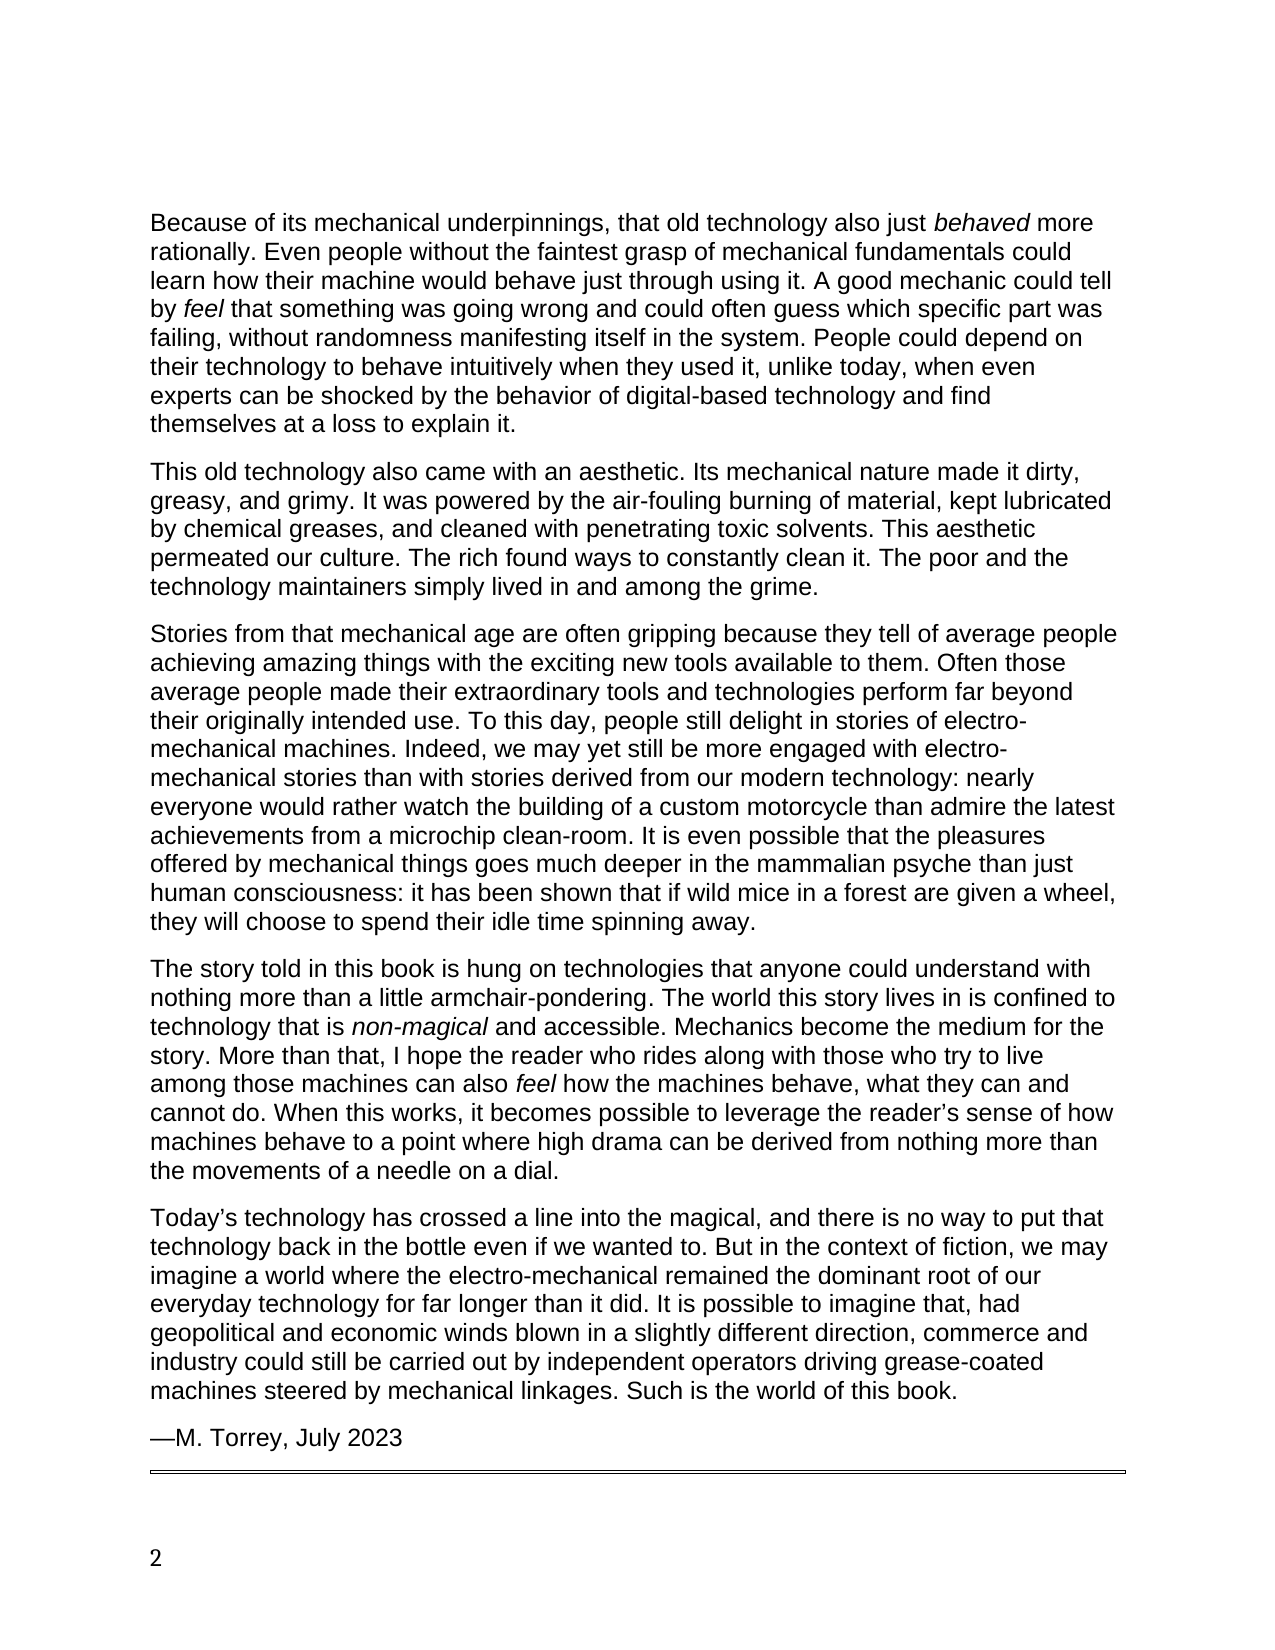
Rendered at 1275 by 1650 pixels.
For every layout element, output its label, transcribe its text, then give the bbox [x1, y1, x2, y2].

text Today’s technology has crossed a line into the magical, and there is no way to put that technology back in the bottle even if we wanted to. But in the context of fiction, we may imagine a world where the electro-mechanical remained the dominant root of our everyday technology for far longer than it did. It is possible to imagine that, had geopolitical and economic winds blown in a slightly different direction, commerce and industry could still be carried out by independent operators driving grease-coated machines steered by mechanical linkages. Such is the world of this book. [150, 1203, 1125, 1404]
text This old technology also came with an aesthetic. Its mechanical nature made it dirty, greasy, and grimy. It was powered by the air-fouling burning of material, kept lubricated by chemical greases, and cleaned with penetrating toxic solvents. This aesthetic permeated our culture. The rich found ways to constantly clean it. The poor and the technology maintainers simply lived in and among the grime. [150, 457, 1125, 601]
text The story told in this book is hung on technologies that anyone could understand with nothing more than a little armchair-pondering. The world this story lives in is confined to technology that is non-magical and accessible. Mechanics become the medium for the story. More than that, I hope the reader who rides along with those who try to live among those machines can also feel how the machines behave, what they can and cannot do. When this works, it becomes possible to leverage the reader’s sense of how machines behave to a point where high drama can be derived from nothing more than the movements of a needle on a dial. [150, 954, 1125, 1184]
text —M. Torrey, July 2023 [150, 1423, 1125, 1452]
text Because of its mechanical underpinnings, that old technology also just behaved more rationally. Even people without the faintest grasp of mechanical fundamentals could learn how their machine would behave just through using it. A good mechanic could tell by feel that something was going wrong and could often guess which specific part was failing, without randomness manifesting itself in the system. People could depend on their technology to behave intuitively when they used it, unlike today, when even experts can be shocked by the behavior of digital-based technology and find themselves at a loss to explain it. [150, 208, 1125, 438]
text Stories from that mechanical age are often gripping because they tell of average people achieving amazing things with the exciting new tools available to them. Often those average people made their extraordinary tools and technologies perform far beyond their originally intended use. To this day, people still delight in stories of electro-mechanical machines. Indeed, we may yet still be more engaged with electro-mechanical stories than with stories derived from our modern technology: nearly everyone would rather watch the building of a custom motorcycle than admire the latest achievements from a microchip clean-room. It is even possible that the pleasures offered by mechanical things goes much deeper in the mammalian psyche than just human consciousness: it has been shown that if wild mice in a forest are given a wheel, they will choose to spend their idle time spinning away. [150, 619, 1125, 936]
